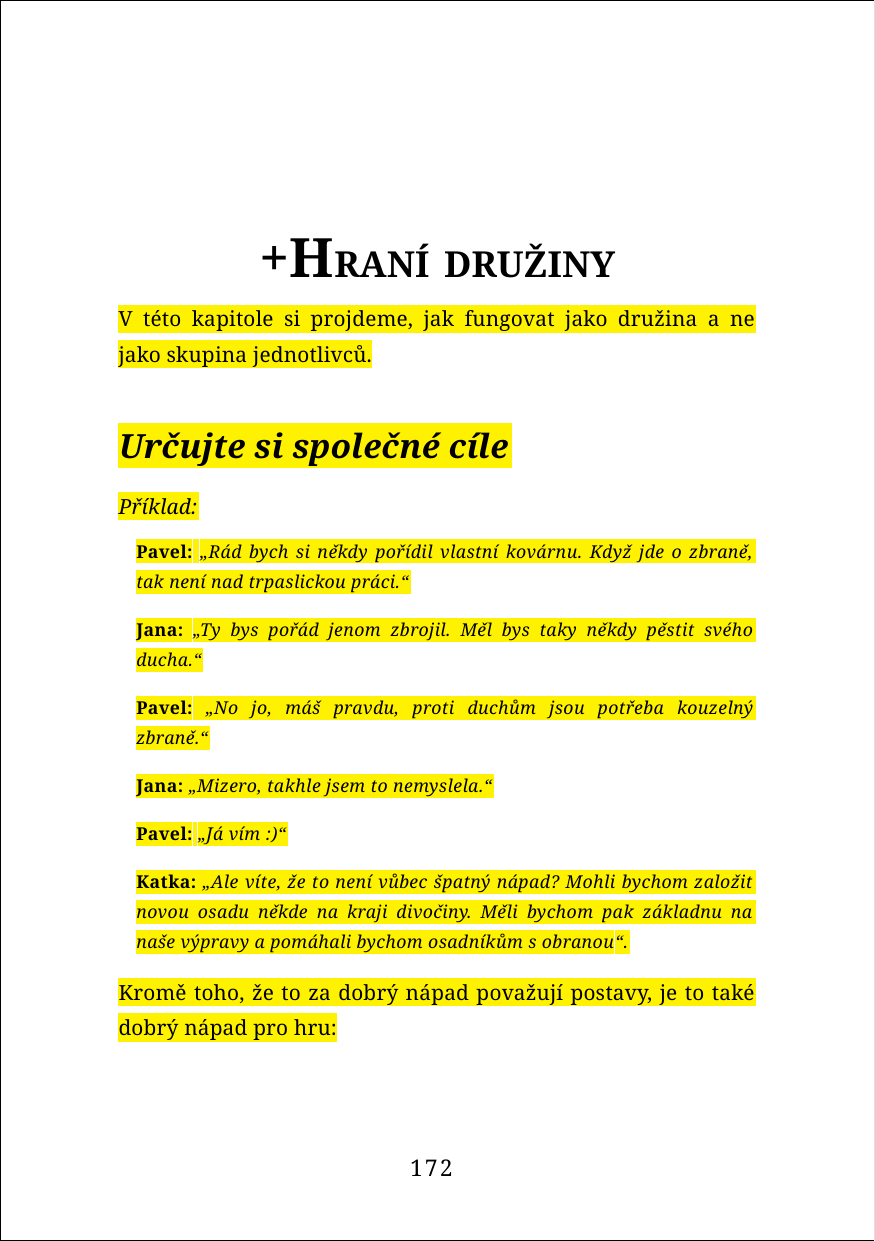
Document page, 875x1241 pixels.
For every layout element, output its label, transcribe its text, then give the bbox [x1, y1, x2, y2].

subtitle +Hraní družiny [118, 219, 756, 293]
text Pavel: „Rád bych si někdy pořídil vlastní kovárnu. Když jde o zbraně, tak není nad trpaslickou práci.“ [136, 539, 756, 594]
text Katka: „Ale víte, že to není vůbec špatný nápad? Mohli bychom založit novou osadu někde na kraji divočiny. Měli bychom pak základnu na naše výpravy a pomáhali bychom osadníkům s obranou“. [136, 869, 756, 954]
text Kromě toho, že to za dobrý nápad považují postavy, je to také dobrý nápad pro hru: [118, 978, 756, 1042]
text Jana: „Ty bys pořád jenom zbrojil. Měl bys taky někdy pěstit svého ducha.“ [136, 617, 756, 672]
text V této kapitole si projdeme, jak fungovat jako družina a ne jako skupina jednotlivců. [118, 304, 756, 368]
text Jana: „Mizero, takhle jsem to nemyslela.“ [136, 774, 756, 798]
text Příklad: [118, 492, 756, 520]
text Pavel: „Já vím :)“ [136, 822, 756, 846]
text Pavel: „No jo, máš pravdu, proti duchům jsou potřeba kouzelný zbraně.“ [136, 696, 756, 750]
subtitle Určujte si společné cíle [118, 423, 756, 468]
